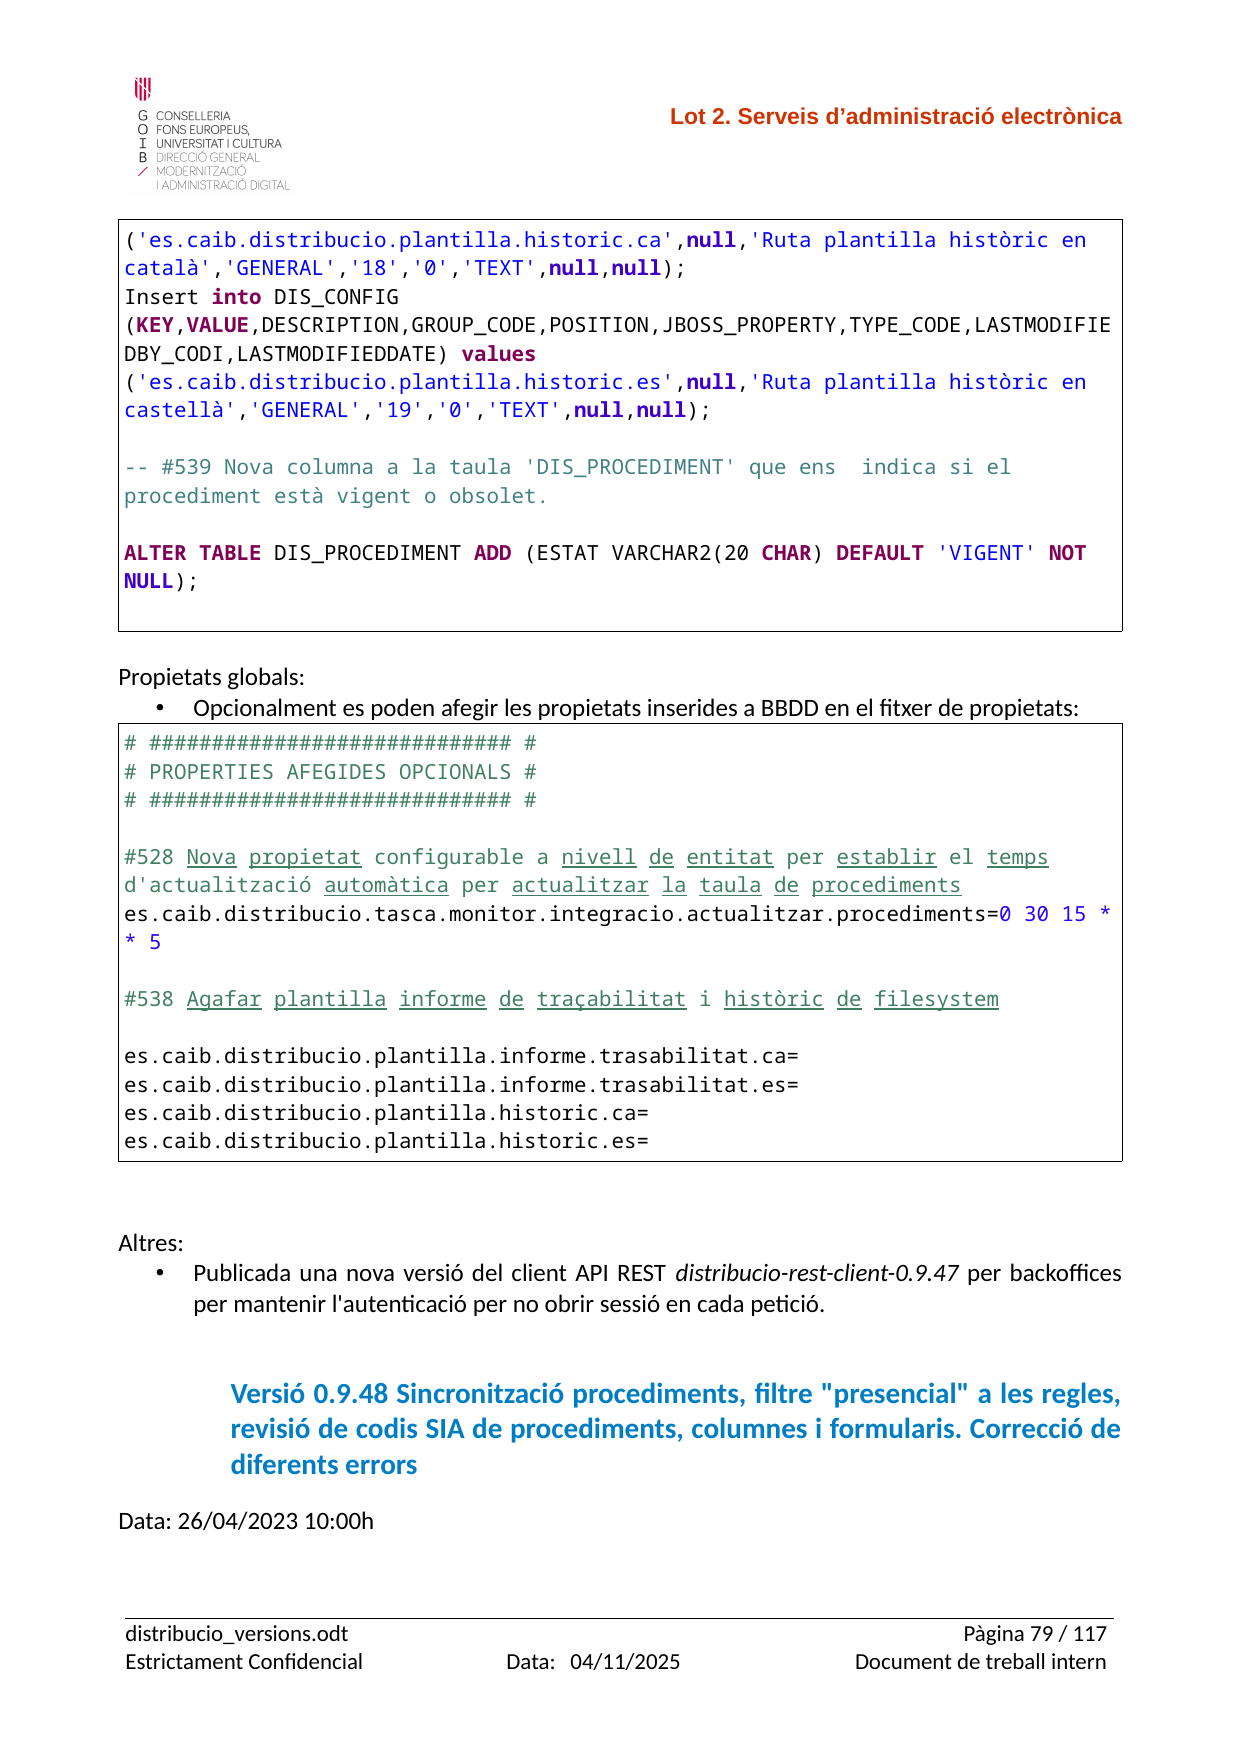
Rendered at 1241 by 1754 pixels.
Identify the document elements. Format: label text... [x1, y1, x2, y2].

list Publicada una nova versió del client API REST distribucio-rest-client-0.9.47 per backoffices per mantenir l'autenticació per no obrir sessió en cada petició. [156, 1257, 1122, 1318]
text Data: 26/04/2023 10:00h [118, 1505, 1122, 1536]
table_header ('es.caib.distribucio.plantilla.historic.ca',null,'Ruta plantilla històric en català','GENERAL','18','0','TEXT',null,null); Insert into DIS_CONFIG (KEY,VALUE,DESCRIPTION,GROUP_CODE,POSITION,JBOSS_PROPERTY,TYPE_CODE,LASTMODIFIEDBY_CODI,LASTMODIFIEDDATE) values ('es.caib.distribucio.plantilla.historic.es',null,'Ruta plantilla històric en castellà','GENERAL','19','0','TEXT',null,null); -- #539 Nova columna a la taula 'DIS_PROCEDIMENT' que ens indica si el procediment està vigent o obsolet. ALTER TABLE DIS_PROCEDIMENT ADD (ESTAT VARCHAR2(20 CHAR) DEFAULT 'VIGENT' NOT NULL); [119, 220, 1122, 631]
text Propietats globals: [118, 662, 1122, 692]
text Altres: [118, 1227, 1122, 1257]
table_header # ############################# # # PROPERTIES AFEGIDES OPCIONALS # # ############################# # #528 Nova propietat configurable a nivell de entitat per establir el temps d'actualització automàtica per actualitzar la taula de procediments es.caib.distribucio.tasca.monitor.integracio.actualitzar.procediments=0 30 15 * * 5 #538 Agafar plantilla informe de traçabilitat i històric de filesystem es.caib.distribucio.plantilla.informe.trasabilitat.ca= es.caib.distribucio.plantilla.informe.trasabilitat.es= es.caib.distribucio.plantilla.historic.ca= es.caib.distribucio.plantilla.historic.es= [119, 724, 1122, 1161]
picture [126, 70, 299, 197]
subtitle Versió 0.9.48 Sincronització procediments, filtre "presencial" a les regles, revisió de codis SIA de procediments, columnes i formularis. Correcció de diferents errors [153, 1375, 1122, 1482]
list Opcionalment es poden afegir les propietats inserides a BBDD en el fitxer de propietats: [156, 692, 1122, 723]
